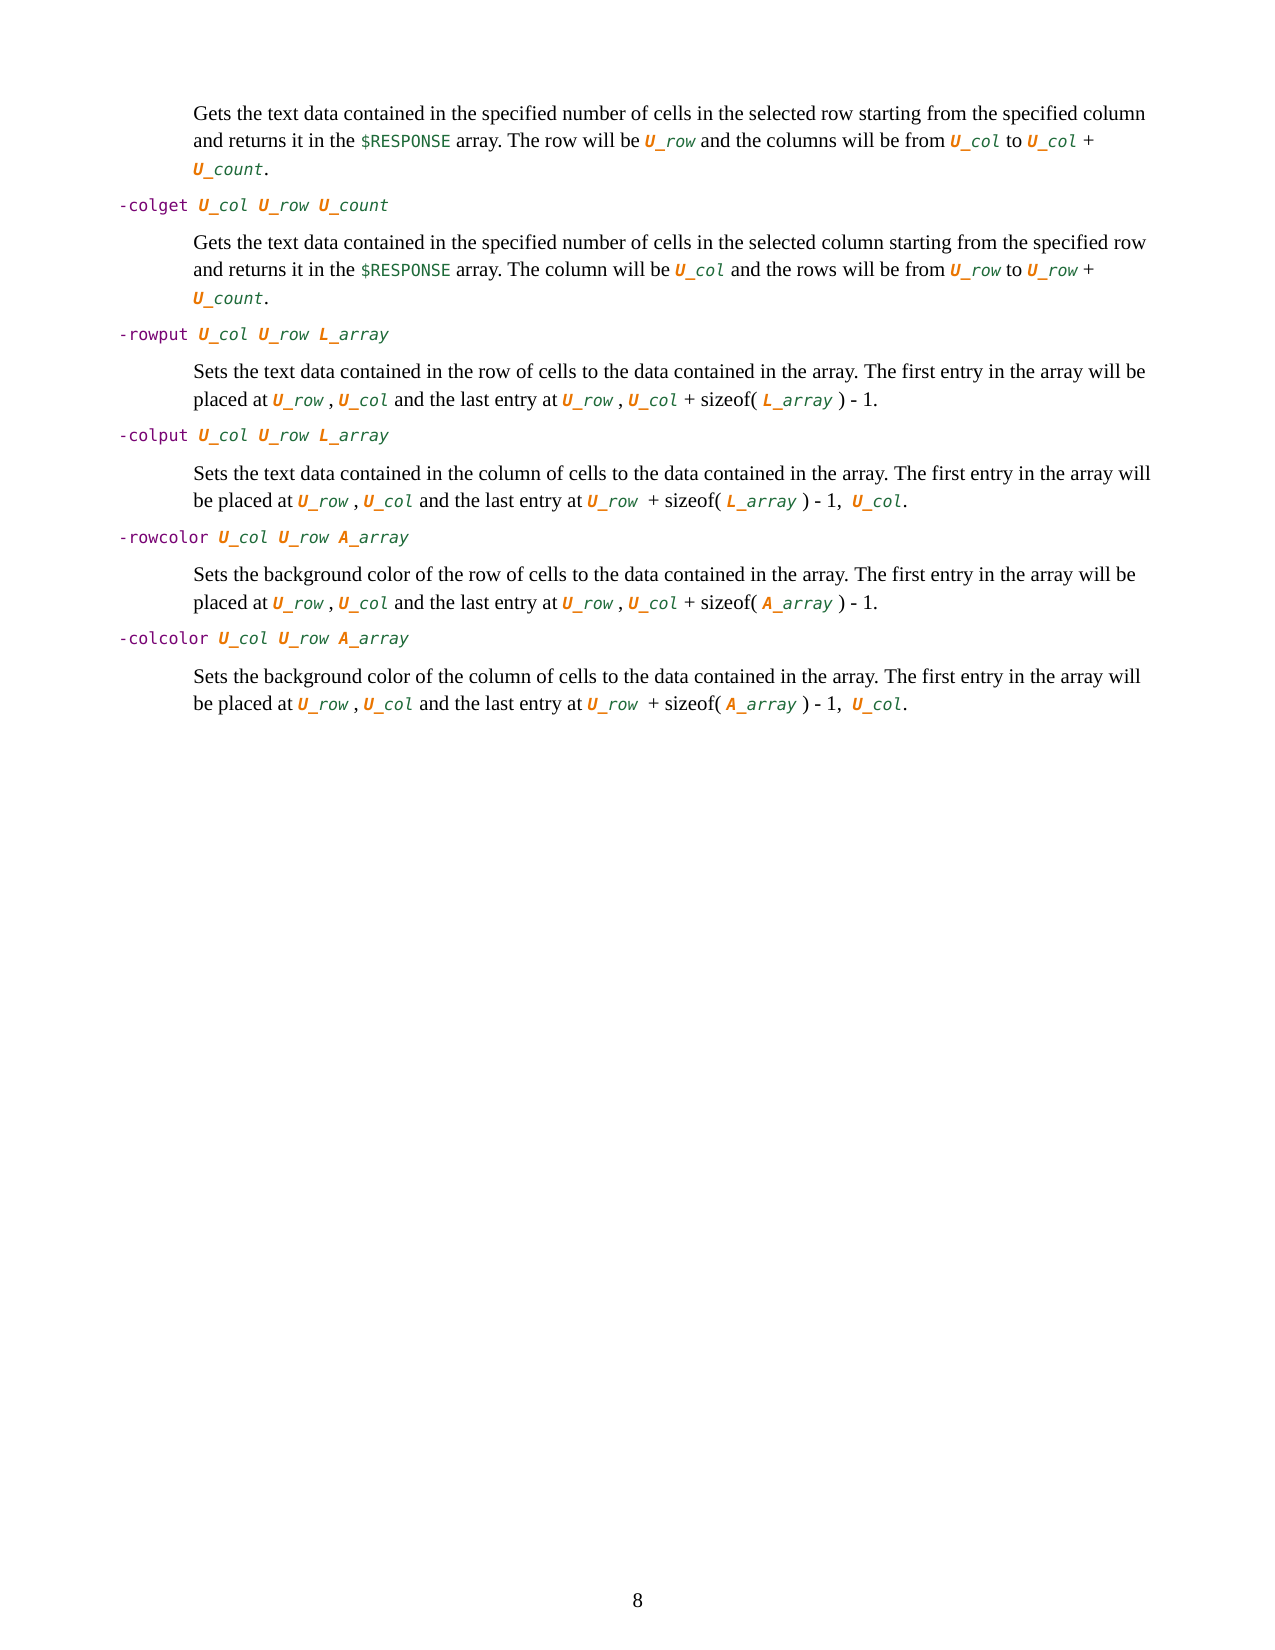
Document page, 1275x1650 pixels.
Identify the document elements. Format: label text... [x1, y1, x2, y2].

subtitle Sets the text data contained in the row of cells to the data contained in the array. The first entry in the array will be placed at U_row , U_col and the last entry at U_row , U_col + sizeof( L_array ) - 1. [193, 359, 1157, 411]
subtitle -rowcolor U_col U_row A_array [118, 528, 1157, 547]
subtitle Sets the background color of the row of cells to the data contained in the array. The first entry in the array will be placed at U_row , U_col and the last entry at U_row , U_col + sizeof( A_array ) - 1. [193, 562, 1157, 614]
subtitle Gets the text data contained in the specified number of cells in the selected column starting from the specified row and returns it in the $RESPONSE array. The column will be U_col and the rows will be from U_row to U_row + U_count. [193, 230, 1157, 309]
subtitle Sets the text data contained in the column of cells to the data contained in the array. The first entry in the array will be placed at U_row , U_col and the last entry at U_row + sizeof( L_array ) - 1, U_col. [193, 460, 1157, 512]
subtitle Sets the background color of the column of cells to the data contained in the array. The first entry in the array will be placed at U_row , U_col and the last entry at U_row + sizeof( A_array ) - 1, U_col. [193, 663, 1157, 715]
subtitle -colcolor U_col U_row A_array [118, 629, 1157, 649]
subtitle -colget U_col U_row U_count [118, 195, 1157, 215]
subtitle Gets the text data contained in the specified number of cells in the selected row starting from the specified column and returns it in the $RESPONSE array. The row will be U_row and the columns will be from U_col to U_col + U_count. [193, 101, 1157, 180]
subtitle -rowput U_col U_row L_array [118, 324, 1157, 344]
subtitle -colput U_col U_row L_array [118, 426, 1157, 446]
